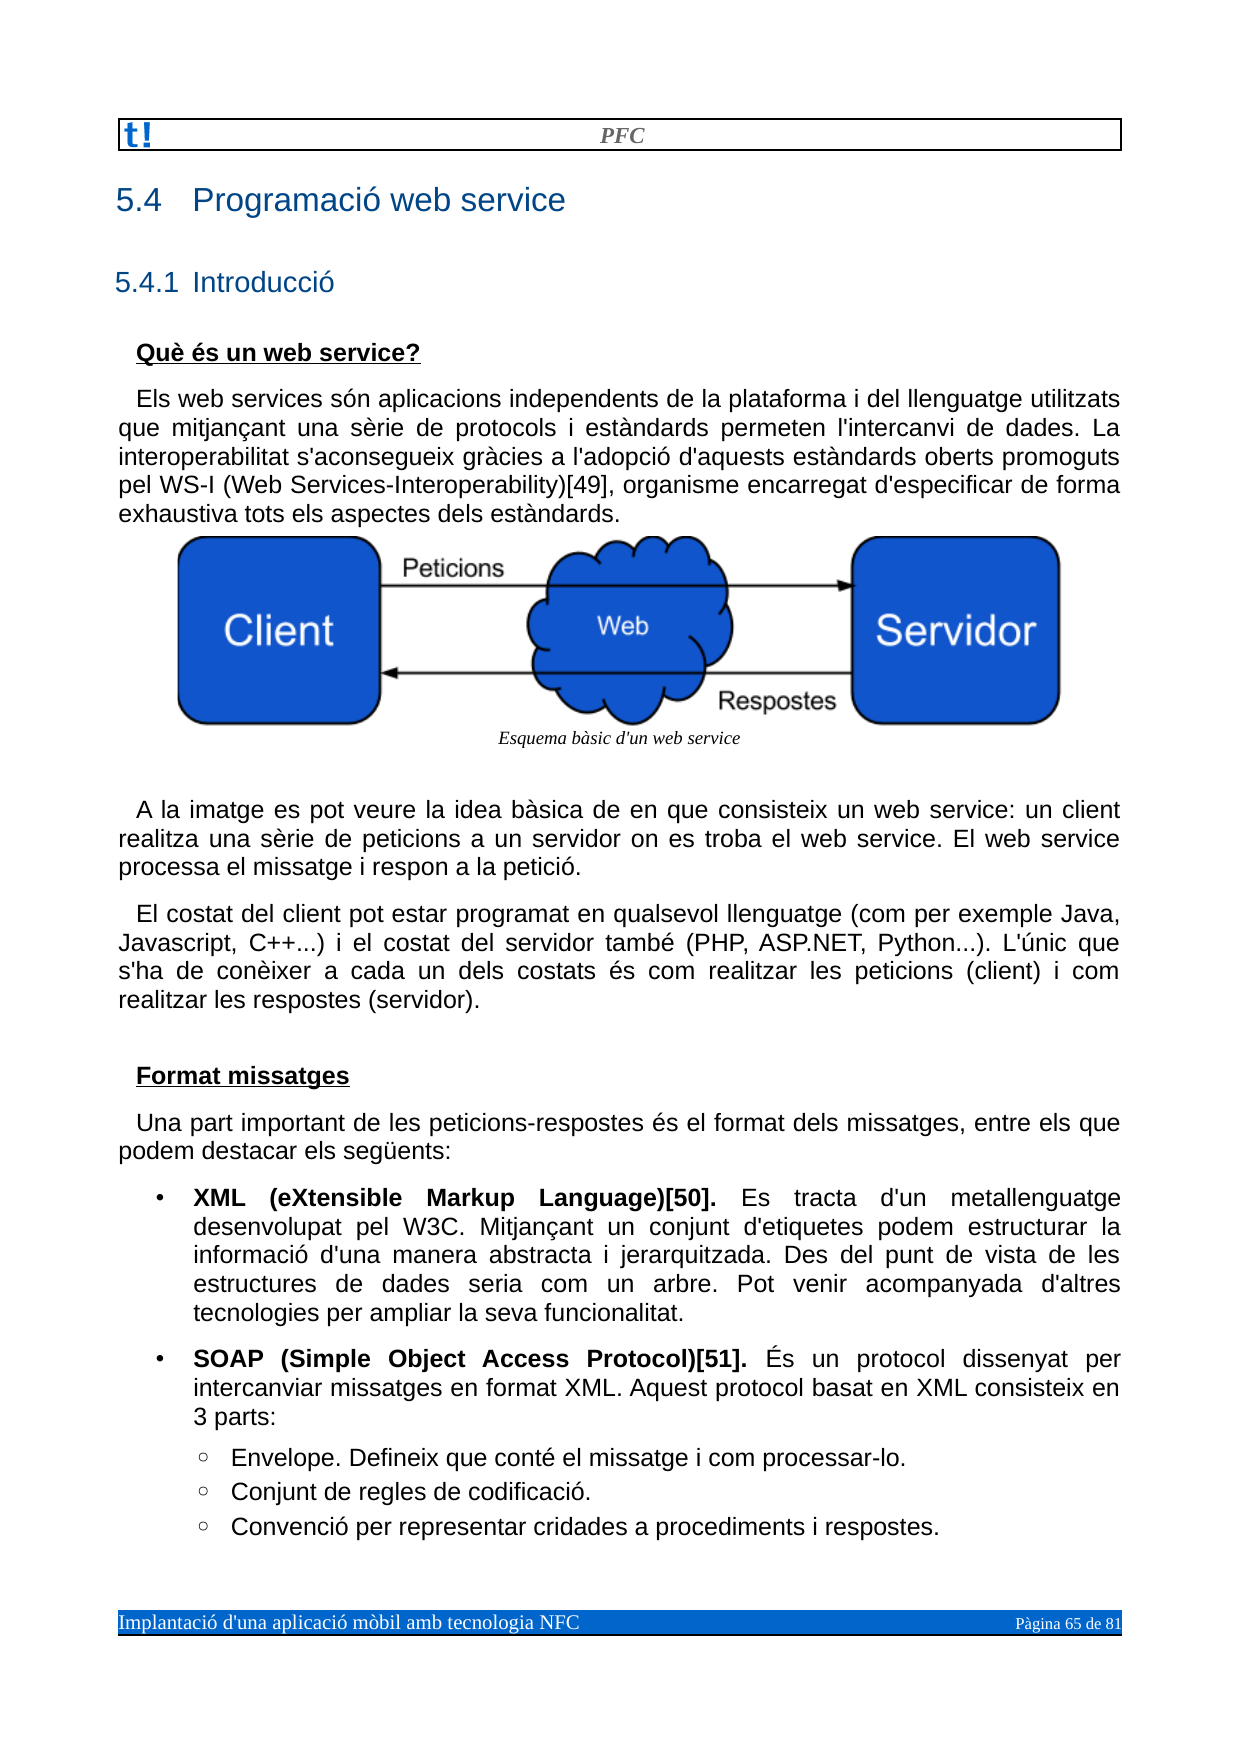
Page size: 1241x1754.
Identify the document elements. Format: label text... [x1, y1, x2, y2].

text A la imatge es pot veure la idea bàsica de en que consisteix un web service: un client realitza una sèrie de peticions a un servidor on es troba el web service. El web service processa el missatge i respon a la petició. [118, 795, 1122, 881]
text Format missatges [118, 1061, 1122, 1090]
list Envelope. Defineix que conté el missatge i com processar-lo. [193, 1442, 1122, 1471]
list XML (eXtensible Markup Language)[50]. Es tracta d'un metallenguatge desenvolupat pel W3C. Mitjançant un conjunt d'etiquetes podem estructurar la informació d'una manera abstracta i jerarquitzada. Des del punt de vista de les estructures de dades seria com un arbre. Pot venir acompanyada d'altres tecnologies per ampliar la seva funcionalitat. [156, 1183, 1122, 1327]
list Conjunt de regles de codificació. [193, 1477, 1122, 1506]
text Què és un web service? [118, 337, 1122, 366]
picture [177, 536, 1064, 727]
list Convenció per representar cridades a procediments i respostes. [193, 1512, 1122, 1541]
text Els web services són aplicacions independents de la plataforma i del llenguatge utilitzats que mitjançant una sèrie de protocols i estàndards permeten l'intercanvi de dades. La interoperabilitat s'aconsegueix gràcies a l'adopció d'aquests estàndards oberts promoguts pel WS-I (Web Services-Interoperability)[49], organisme encarregat d'especificar de forma exhaustiva tots els aspectes dels estàndards. [118, 384, 1122, 528]
list SOAP (Simple Object Access Protocol)[51]. És un protocol dissenyat per intercanviar missatges en format XML. Aquest protocol basat en XML consisteix en 3 parts: [156, 1344, 1122, 1431]
text El costat del client pot estar programat en qualsevol llenguatge (com per exemple Java, Javascript, C++...) i el costat del servidor també (PHP, ASP.NET, Python...). L'únic que s'ha de conèixer a cada un dels costats és com realitzar les peticions (client) i com realitzar les respostes (servidor). [118, 899, 1122, 1014]
text Esquema bàsic d'un web service [177, 727, 1063, 748]
subtitle Introducció [106, 265, 1122, 299]
text Una part important de les peticions-respostes és el format dels missatges, entre els que podem destacar els següents: [118, 1108, 1122, 1165]
picture [123, 121, 151, 148]
subtitle Programació web service [106, 181, 1122, 219]
